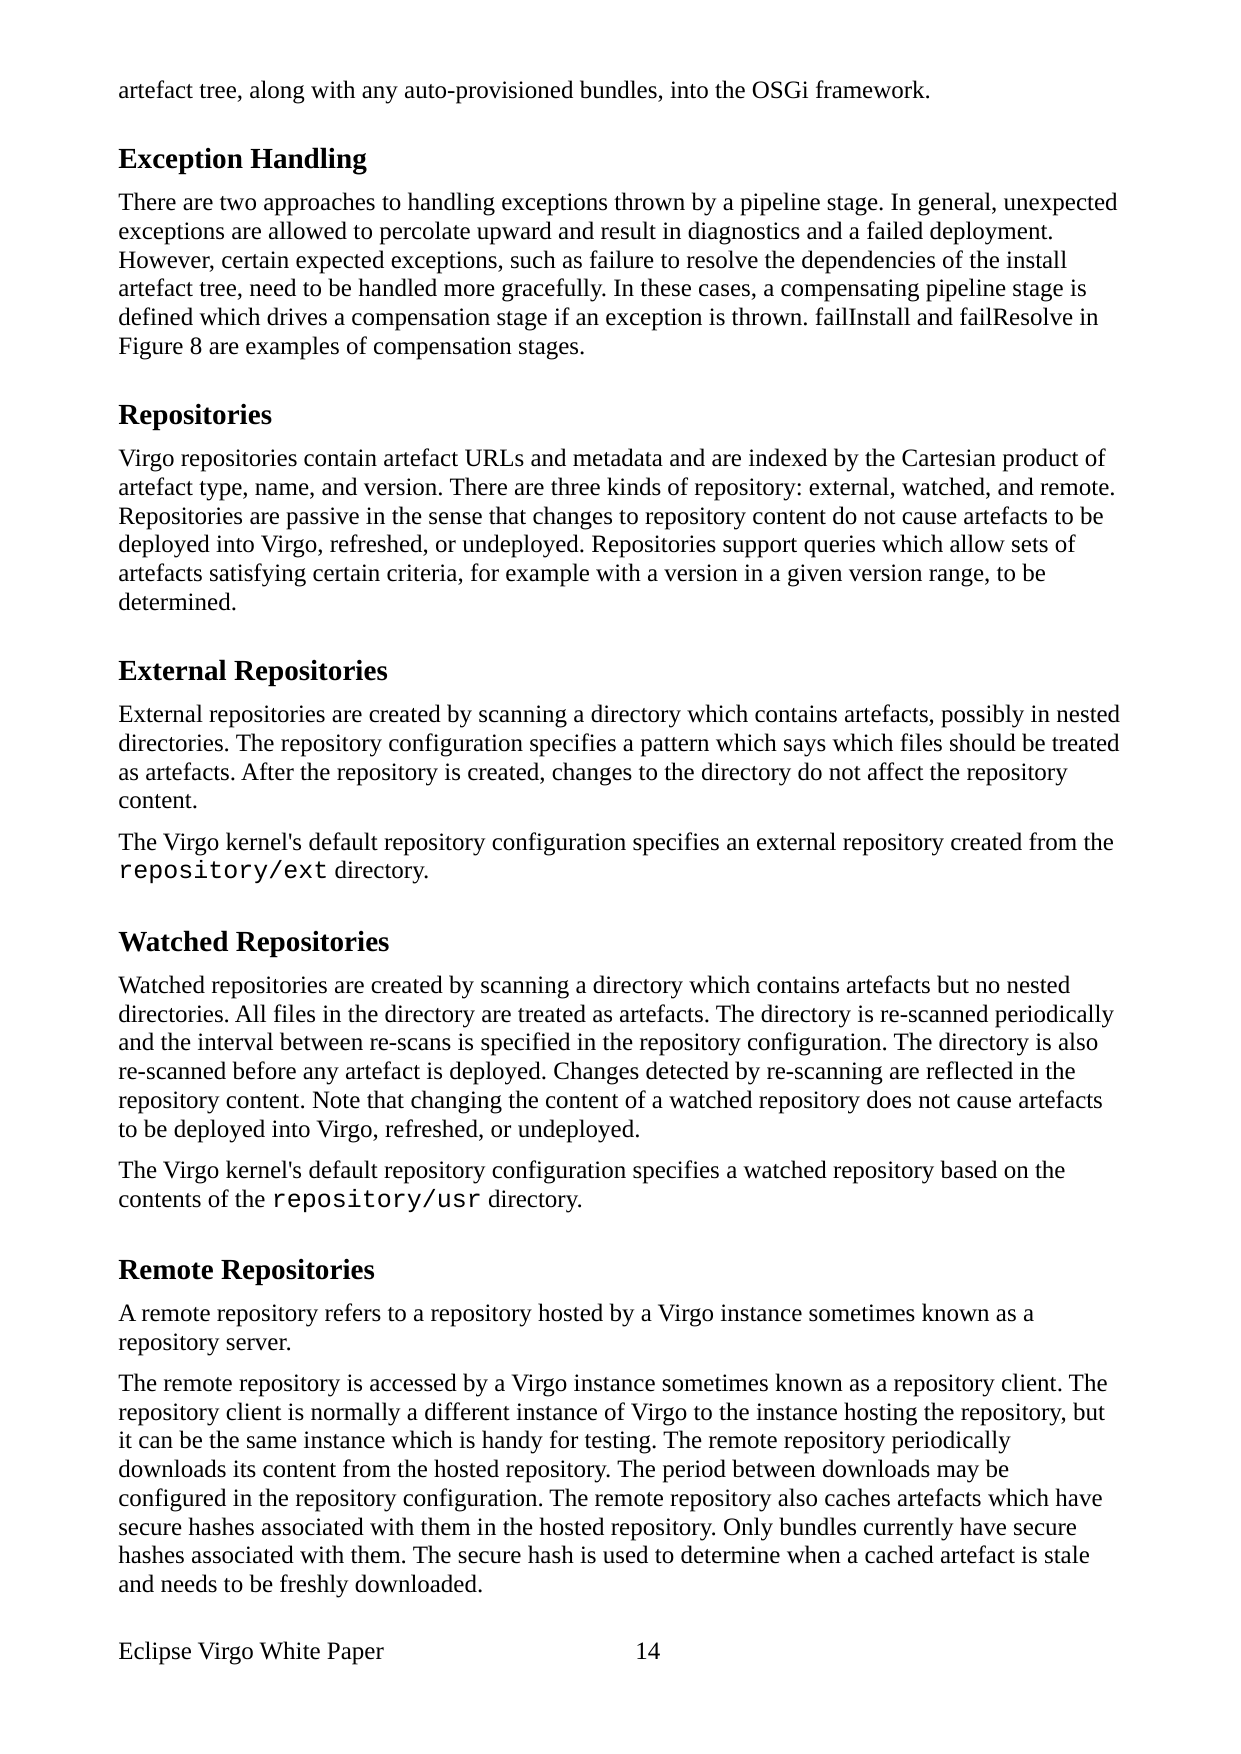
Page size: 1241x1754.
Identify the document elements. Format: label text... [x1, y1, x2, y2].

text There are two approaches to handling exceptions thrown by a pipeline stage. In general, unexpected exceptions are allowed to percolate upward and result in diagnostics and a failed deployment. However, certain expected exceptions, such as failure to resolve the dependencies of the install artefact tree, need to be handled more gracefully. In these cases, a compensating pipeline stage is defined which drives a compensation stage if an exception is thrown. failInstall and failResolve in Figure 8 are examples of compensation stages. [118, 187, 1122, 360]
subtitle Repositories [118, 397, 1122, 431]
subtitle Remote Repositories [118, 1252, 1122, 1286]
text A remote repository refers to a repository hosted by a Virgo instance sometimes known as a repository server. [118, 1298, 1122, 1356]
subtitle Watched Repositories [118, 924, 1122, 957]
text Virgo repositories contain artefact URLs and metadata and are indexed by the Cartesian product of artefact type, name, and version. There are three kinds of repository: external, watched, and remote. Repositories are passive in the sense that changes to repository content do not cause artefacts to be deployed into Virgo, refreshed, or undeployed. Repositories support queries which allow sets of artefacts satisfying certain criteria, for example with a version in a given version range, to be determined. [118, 443, 1122, 616]
text The Virgo kernel's default repository configuration specifies an external repository created from the repository/ext directory. [118, 827, 1122, 886]
text The remote repository is accessed by a Virgo instance sometimes known as a repository client. The repository client is normally a different instance of Virgo to the instance hosting the repository, but it can be the same instance which is handy for testing. The remote repository periodically downloads its content from the hosted repository. The period between downloads may be configured in the repository configuration. The remote repository also caches artefacts which have secure hashes associated with them in the hosted repository. Only bundles currently have secure hashes associated with them. The secure hash is used to determine when a cached artefact is stale and needs to be freshly downloaded. [118, 1368, 1122, 1598]
text artefact tree, along with any auto-provisioned bundles, into the OSGi framework. [118, 75, 1122, 104]
text The Virgo kernel's default repository configuration specifies a watched repository based on the contents of the repository/usr directory. [118, 1155, 1122, 1214]
subtitle Exception Handling [118, 141, 1122, 175]
subtitle External Repositories [118, 653, 1122, 687]
text Watched repositories are created by scanning a directory which contains artefacts but no nested directories. All files in the directory are treated as artefacts. The directory is re-scanned periodically and the interval between re-scans is specified in the repository configuration. The directory is also re-scanned before any artefact is deployed. Changes detected by re-scanning are reflected in the repository content. Note that changing the content of a watched repository does not cause artefacts to be deployed into Virgo, refreshed, or undeployed. [118, 970, 1122, 1142]
text External repositories are created by scanning a directory which contains artefacts, possibly in nested directories. The repository configuration specifies a pattern which says which files should be treated as artefacts. After the repository is created, changes to the directory do not affect the repository content. [118, 699, 1122, 814]
